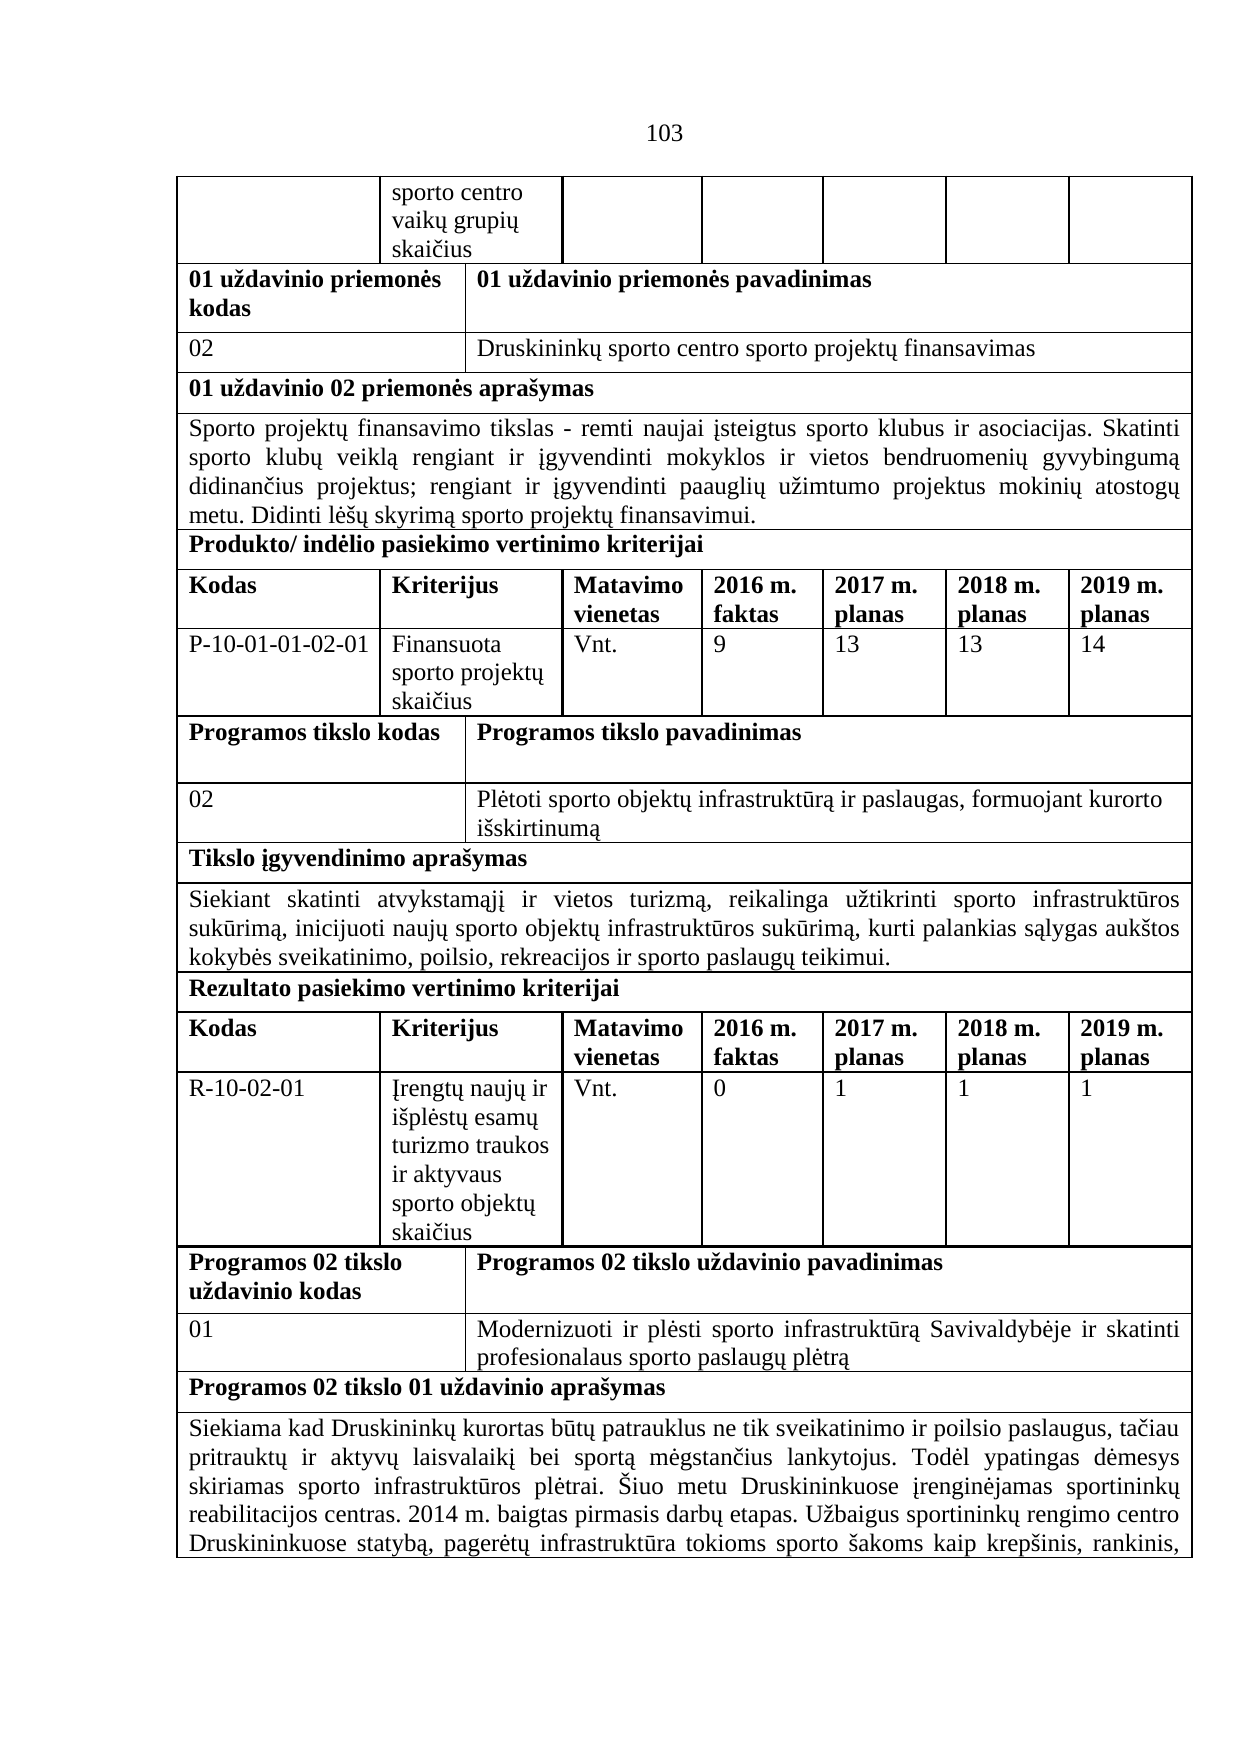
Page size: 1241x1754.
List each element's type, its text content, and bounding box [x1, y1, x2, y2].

table_cell [178, 177, 379, 263]
table_cell 2018 m. planas [947, 570, 1068, 628]
table_cell 2017 m. planas [824, 1013, 945, 1071]
table_cell Produkto/ indėlio pasiekimo vertinimo kriterijai [178, 530, 1191, 569]
table_cell R-10-02-01 [178, 1073, 379, 1245]
table_cell Programos tikslo pavadinimas [466, 717, 1191, 782]
table_cell 1 [1070, 1073, 1191, 1245]
table_cell Kriterijus [381, 1013, 561, 1071]
table_cell Kriterijus [381, 570, 561, 628]
table_cell 2016 m. faktas [703, 1013, 822, 1071]
table_cell 01 uždavinio priemonės kodas [178, 264, 465, 332]
table_cell 9 [703, 629, 822, 715]
table_cell Siekiant skatinti atvykstamąjį ir vietos turizmą, reikalinga užtikrinti sporto infrastruktūros sukūrimą, inicijuoti naujų sporto objektų infrastruktūros sukūrimą, kurti palankias sąlygas aukštos kokybės sveikatinimo, poilsio, rekreacijos ir sporto paslaugų teikimui. [178, 884, 1191, 971]
table_cell Rezultato pasiekimo vertinimo kriterijai [178, 973, 1191, 1011]
table_cell 13 [947, 629, 1068, 715]
table_cell Plėtoti sporto objektų infrastruktūrą ir paslaugas, formuojant kurorto išskirtinumą [466, 784, 1191, 842]
table_cell 01 [178, 1314, 465, 1371]
table_cell Vnt. [564, 629, 701, 715]
table_cell Vnt. [564, 1073, 701, 1245]
table_cell 1 [824, 1073, 945, 1245]
table_cell 2019 m. planas [1070, 570, 1191, 628]
table_cell 2018 m. planas [947, 1013, 1068, 1071]
table_cell 01 uždavinio 02 priemonės aprašymas [178, 373, 1191, 412]
table_cell Siekiama kad Druskininkų kurortas būtų patrauklus ne tik sveikatinimo ir poilsio paslaugus, tačiau pritrauktų ir aktyvų laisvalaikį bei sportą mėgstančius lankytojus. Todėl ypatingas dėmesys skiriamas sporto infrastruktūros plėtrai. Šiuo metu Druskininkuose įrenginėjamas sportininkų reabilitacijos centras. 2014 m. baigtas pirmasis darbų etapas. Užbaigus sportininkų rengimo centro Druskininkuose statybą, pagerėtų infrastruktūra tokioms sporto šakoms kaip krepšinis, rankinis, [178, 1413, 1191, 1557]
table_cell Programos 02 tikslo 01 uždavinio aprašymas [178, 1372, 1191, 1412]
table_cell Programos tikslo kodas [178, 717, 465, 782]
table_cell sporto centro vaikų grupių skaičius [381, 177, 561, 263]
table_cell Įrengtų naujų ir išplėstų esamų turizmo traukos ir aktyvaus sporto objektų skaičius [381, 1073, 561, 1245]
table_cell Sporto projektų finansavimo tikslas - remti naujai įsteigtus sporto klubus ir asociacijas. Skatinti sporto klubų veiklą rengiant ir įgyvendinti mokyklos ir vietos bendruomenių gyvybingumą didinančius projektus; rengiant ir įgyvendinti paauglių užimtumo projektus mokinių atostogų metu. Didinti lėšų skyrimą sporto projektų finansavimui. [178, 414, 1191, 528]
table_cell Finansuota sporto projektų skaičius [381, 629, 561, 715]
table_cell 01 uždavinio priemonės pavadinimas [466, 264, 1191, 332]
table_cell Kodas [178, 570, 379, 628]
table_cell Modernizuoti ir plėsti sporto infrastruktūrą Savivaldybėje ir skatinti profesionalaus sporto paslaugų plėtrą [466, 1314, 1191, 1371]
table_cell [824, 177, 945, 263]
table_cell 02 [178, 333, 465, 372]
table_cell Matavimo vienetas [564, 570, 701, 628]
table_cell 14 [1070, 629, 1191, 715]
table_cell 0 [703, 1073, 822, 1245]
table_cell 02 [178, 784, 465, 842]
table_cell Programos 02 tikslo uždavinio kodas [178, 1248, 465, 1313]
table_cell [564, 177, 701, 263]
table_cell 1 [947, 1073, 1068, 1245]
table_cell Programos 02 tikslo uždavinio pavadinimas [466, 1248, 1191, 1313]
table_cell P-10-01-01-02-01 [178, 629, 379, 715]
table_cell [947, 177, 1068, 263]
table_cell [703, 177, 822, 263]
table_cell Tikslo įgyvendinimo aprašymas [178, 843, 1191, 882]
table_cell 2019 m. planas [1070, 1013, 1191, 1071]
table_cell 13 [824, 629, 945, 715]
table_cell 2016 m. faktas [703, 570, 822, 628]
table_cell Matavimo vienetas [564, 1013, 701, 1071]
table_cell [1070, 177, 1191, 263]
table_cell Druskininkų sporto centro sporto projektų finansavimas [466, 333, 1191, 372]
table_cell Kodas [178, 1013, 379, 1071]
table_cell 2017 m. planas [824, 570, 945, 628]
